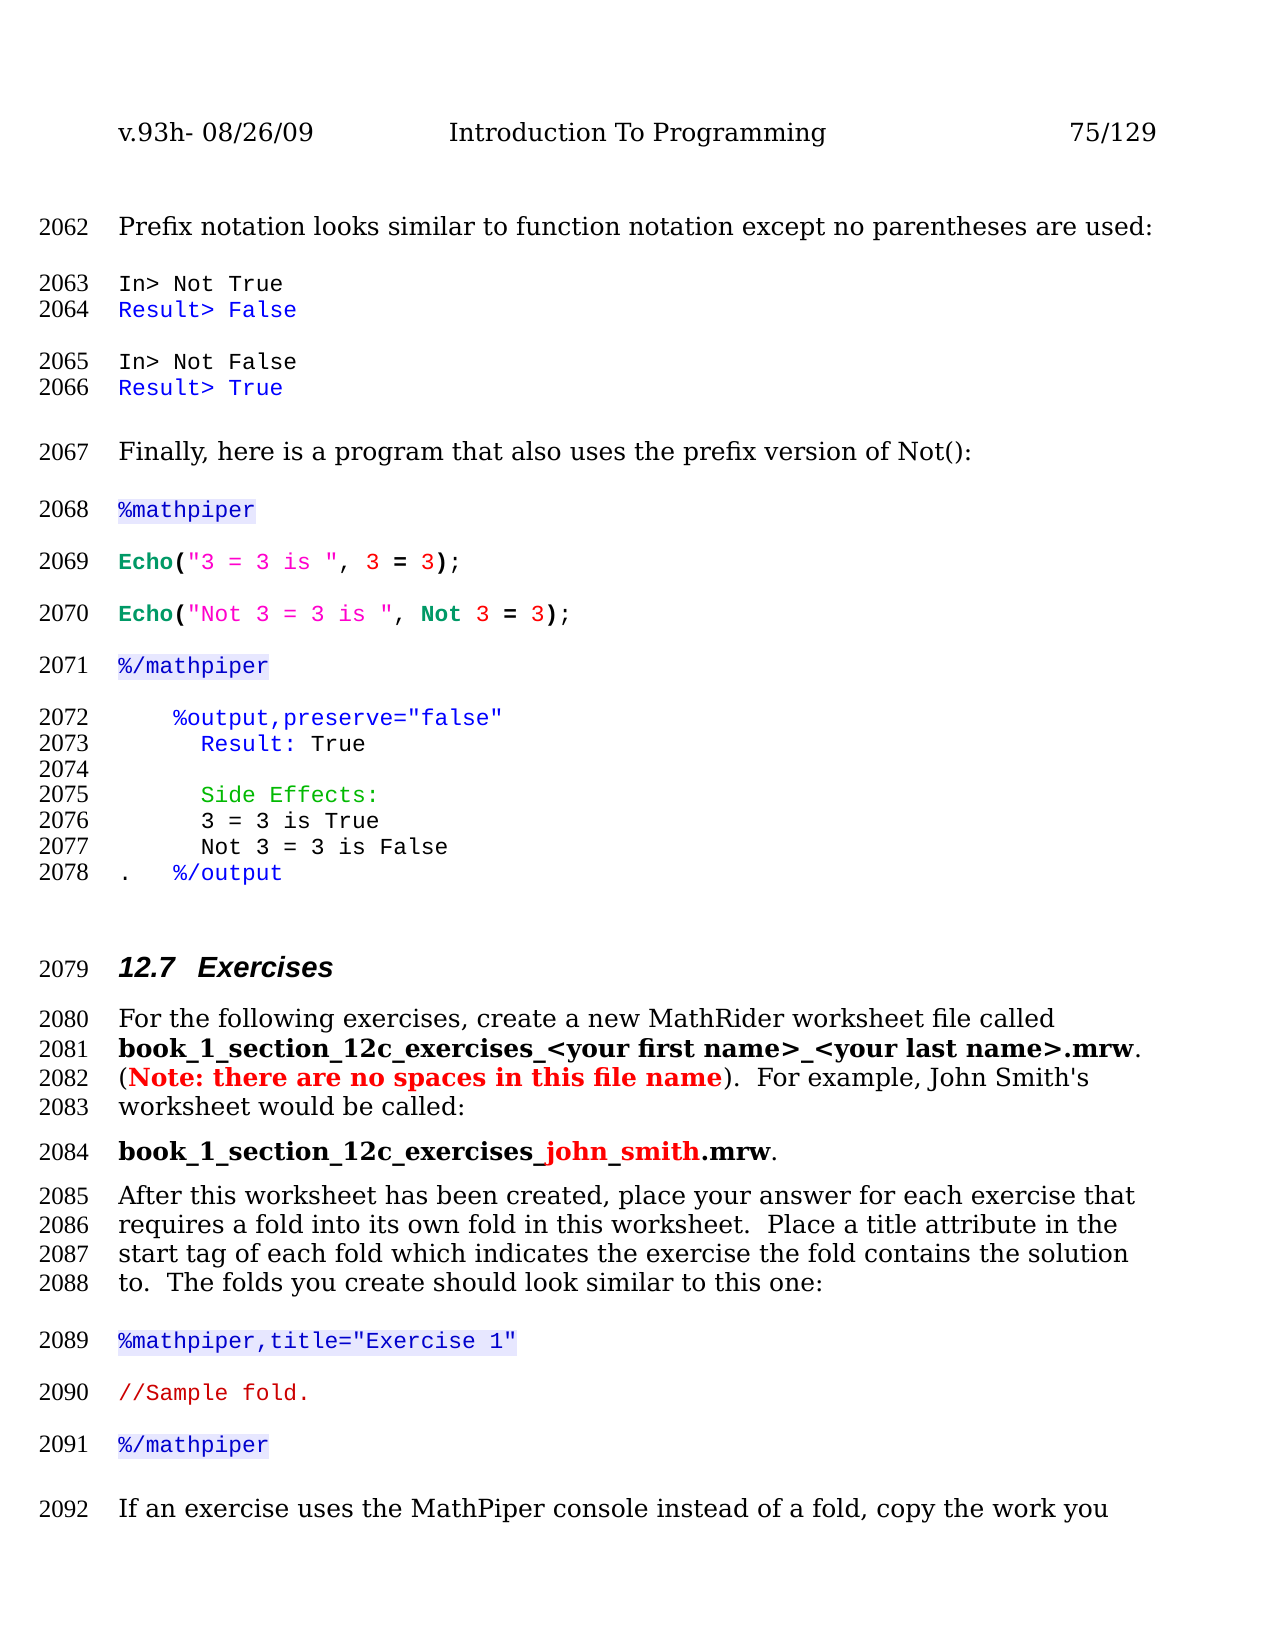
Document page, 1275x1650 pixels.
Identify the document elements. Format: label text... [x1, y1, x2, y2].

text %/mathpiper [118, 654, 1157, 680]
text Side Effects: [118, 784, 1157, 810]
text Prefix notation looks similar to function notation except no parentheses are used: [118, 212, 1157, 241]
text %output,preserve="false" [118, 706, 1157, 732]
text Result> False [118, 299, 1157, 325]
text 3 = 3 is True [118, 810, 1157, 836]
text %mathpiper [118, 498, 1157, 524]
text Echo("3 = 3 is ", 3 = 3); [118, 550, 1157, 576]
text For the following exercises, create a new MathRider worksheet file called book_1_section_12c_exercises_<your first name>_<your last name>.mrw. (Note: there are no spaces in this file name). For example, John Smith's worksheet would be called: [118, 1004, 1157, 1122]
text Finally, here is a program that also uses the prefix version of Not(): [118, 437, 1157, 467]
text %/mathpiper [118, 1433, 1157, 1459]
text %mathpiper,title="Exercise 1" [118, 1330, 1157, 1356]
text . %/output [118, 862, 1157, 888]
subtitle Exercises [118, 950, 1157, 984]
text Echo("Not 3 = 3 is ", Not 3 = 3); [118, 602, 1157, 628]
text Result> True [118, 377, 1157, 402]
text Result: True [118, 732, 1157, 758]
text book_1_section_12c_exercises_john_smith.mrw. [118, 1137, 1157, 1166]
text Not 3 = 3 is False [118, 836, 1157, 862]
text In> Not True [118, 273, 1157, 299]
text If an exercise uses the MathPiper console instead of a fold, copy the work you [118, 1494, 1157, 1523]
text After this worksheet has been created, place your answer for each exercise that requires a fold into its own fold in this worksheet. Place a title attribute in the start tag of each fold which indicates the exercise the fold contains the solution to. The folds you create should look similar to this one: [118, 1181, 1157, 1298]
text //Sample fold. [118, 1382, 1157, 1407]
text In> Not False [118, 351, 1157, 377]
